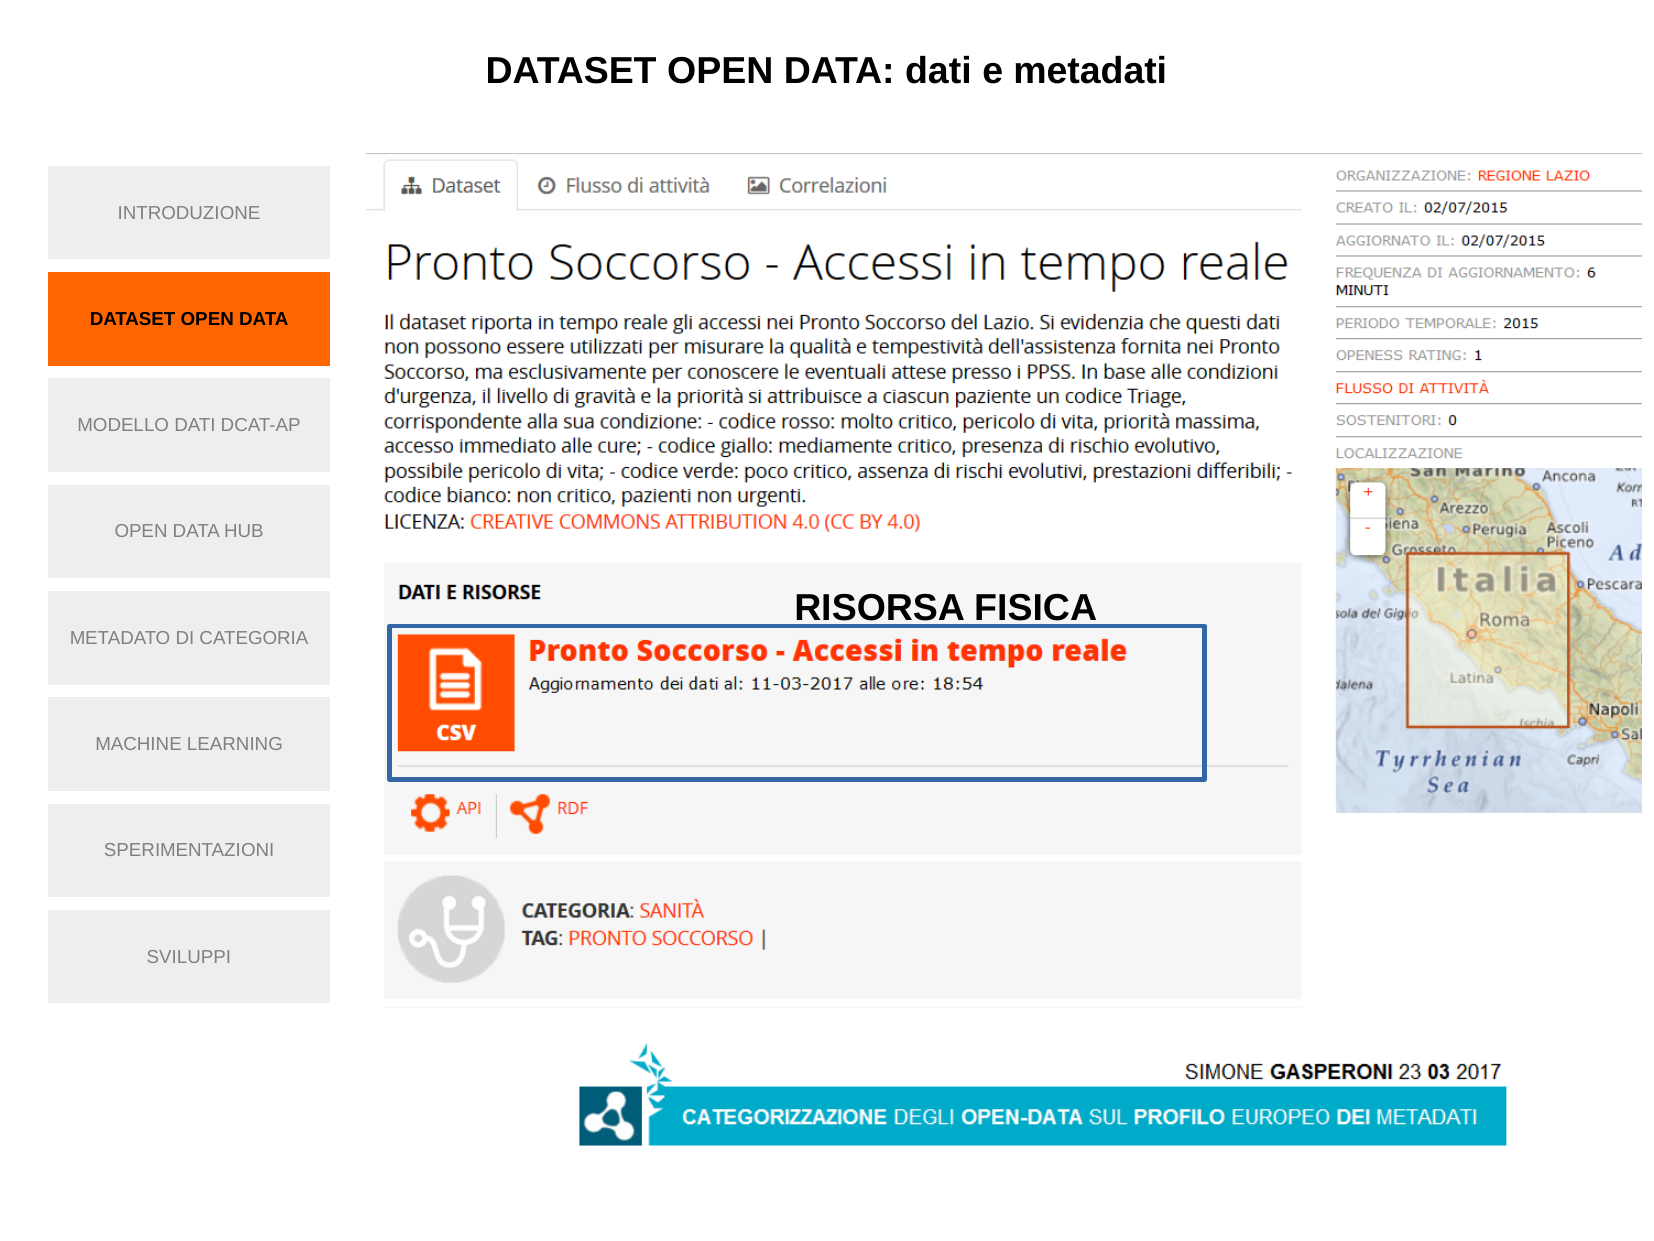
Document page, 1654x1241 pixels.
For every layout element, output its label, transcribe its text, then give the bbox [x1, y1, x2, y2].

text_box INTRODUZIONE [47, 165, 331, 260]
picture [366, 153, 1642, 1008]
text_box SVILUPPI [47, 909, 331, 1004]
picture [557, 1039, 1524, 1157]
text_box MODELLO DATI DCAT-AP [47, 377, 331, 473]
text_box MACHINE LEARNING [47, 696, 331, 792]
text_box DATASET OPEN DATA [47, 271, 331, 367]
text_box RISORSA FISICA [779, 578, 1112, 636]
text_box DATASET OPEN DATA: dati e metadati [0, 0, 1654, 122]
text_box SPERIMENTAZIONI [47, 803, 331, 898]
text_box OPEN DATA HUB [47, 484, 331, 579]
text_box METADATO DI CATEGORIA [47, 590, 331, 686]
